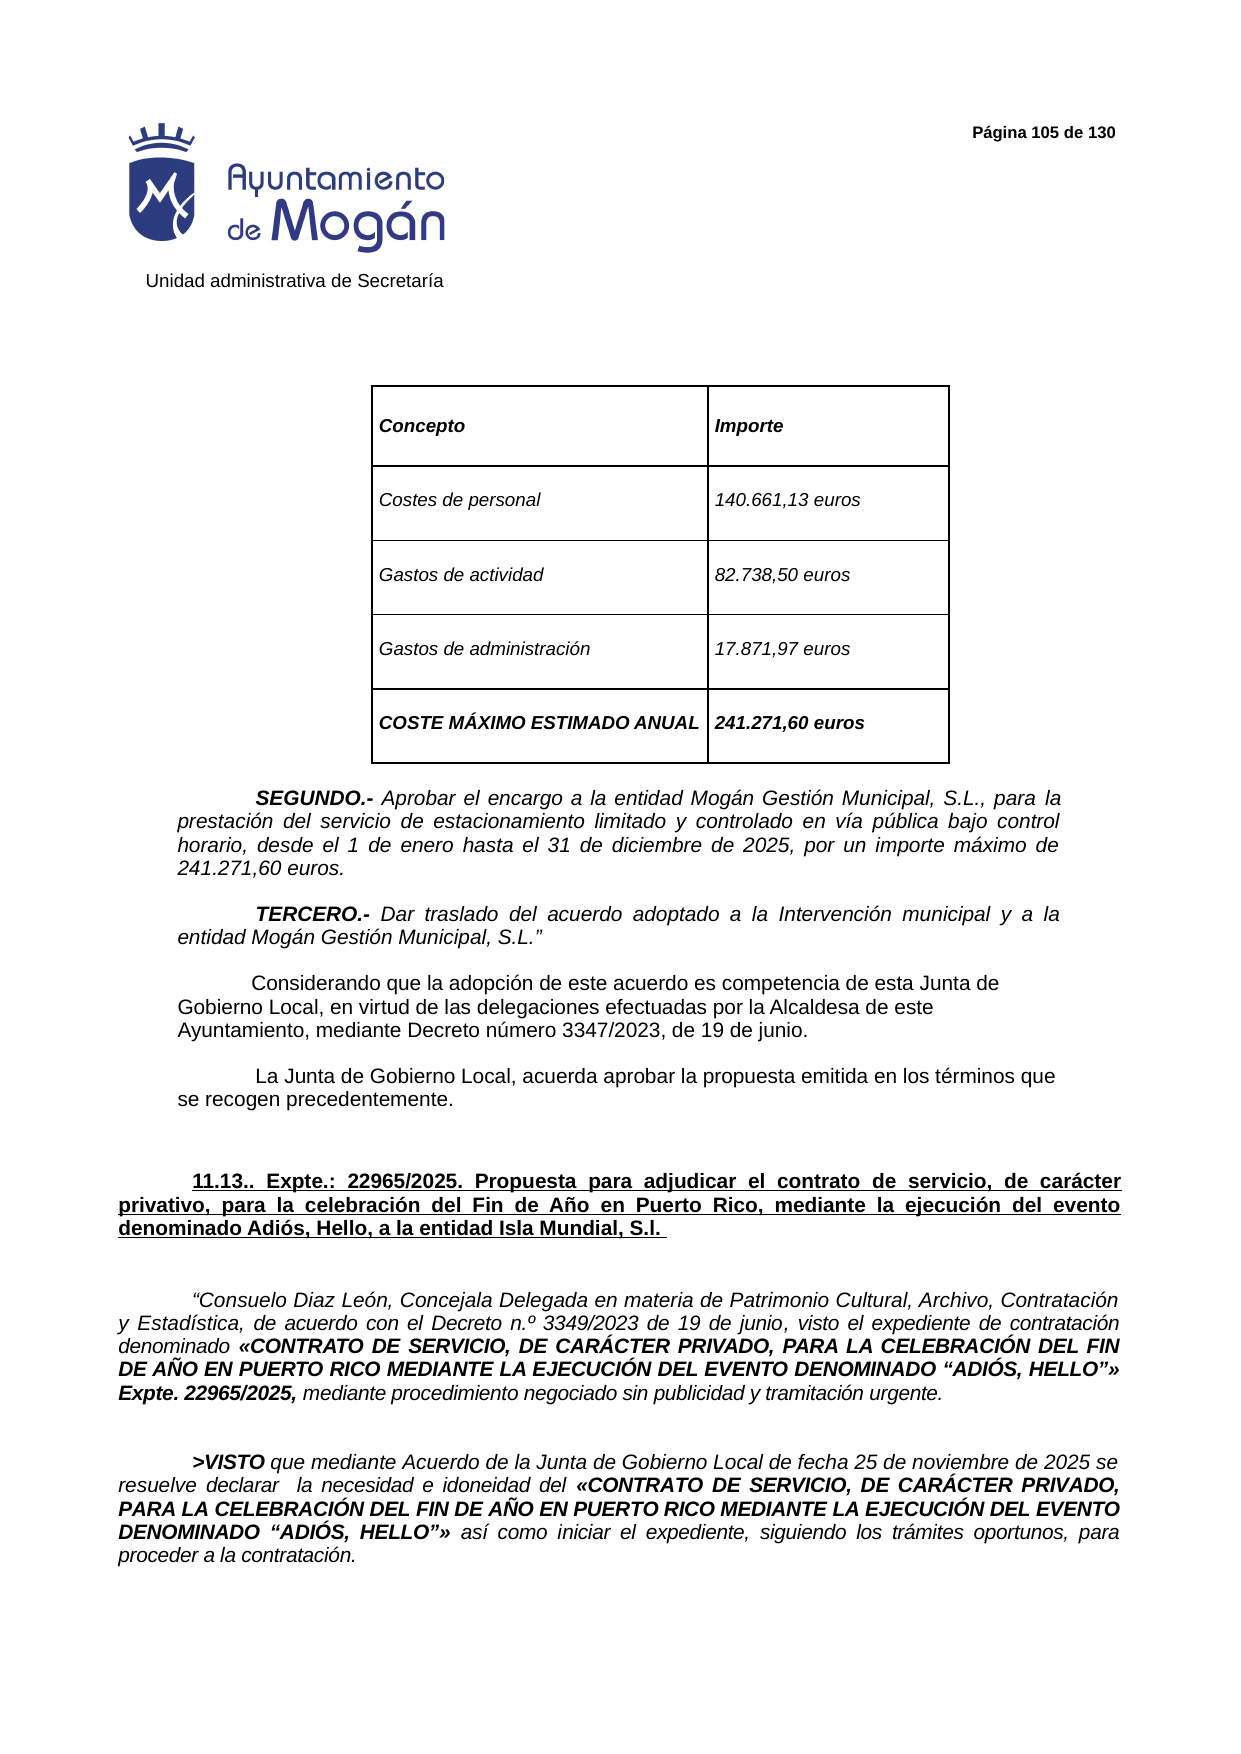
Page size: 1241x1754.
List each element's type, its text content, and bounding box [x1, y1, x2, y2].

text >VISTO que mediante Acuerdo de la Junta de Gobierno Local de fecha 25 de noviembre de 2025 se resuelve declarar la necesidad e idoneidad del «CONTRATO DE SERVICIO, DE CARÁCTER PRIVADO, PARA LA CELEBRACIÓN DEL FIN DE AÑO EN PUERTO RICO MEDIANTE LA EJECUCIÓN DEL EVENTO DENOMINADO “ADIÓS, HELLO”» así como iniciar el expediente, siguiendo los trámites oportunos, para proceder a la contratación. [118, 1451, 1122, 1567]
text Considerando que la adopción de este acuerdo es competencia de esta Junta de Gobierno Local, en virtud de las delegaciones efectuadas por la Alcaldesa de este Ayuntamiento, mediante Decreto número 3347/2023, de 19 de junio. [177, 972, 1063, 1042]
table_cell COSTE MÁXIMO ESTIMADO ANUAL [373, 690, 707, 762]
table_header Importe [709, 387, 948, 465]
table_cell 17.871,97 euros [709, 615, 948, 688]
table_cell Gastos de administración [373, 615, 707, 688]
table_cell 140.661,13 euros [709, 467, 948, 539]
table_cell 241.271,60 euros [709, 690, 948, 762]
text La Junta de Gobierno Local, acuerda aprobar la propuesta emitida en los términos que se recogen precedentemente. [177, 1064, 1063, 1111]
text “Consuelo Diaz León, Concejala Delegada en materia de Patrimonio Cultural, Archivo, Contratación y Estadística, de acuerdo con el Decreto n.º 3349/2023 de 19 de junio, visto el expediente de contratación denominado «CONTRATO DE SERVICIO, DE CARÁCTER PRIVADO, PARA LA CELEBRACIÓN DEL FIN DE AÑO EN PUERTO RICO MEDIANTE LA EJECUCIÓN DEL EVENTO DENOMINADO “ADIÓS, HELLO”» Expte. 22965/2025, mediante procedimiento negociado sin publicidad y tramitación urgente. [118, 1288, 1122, 1404]
text 11.13.. Expte.: 22965/2025. Propuesta para adjudicar el contrato de servicio, de carácter privativo, para la celebración del Fin de Año en Puerto Rico, mediante la ejecución del evento denominado Adiós, Hello, a la entidad Isla Mundial, S.l. [118, 1170, 1122, 1240]
table_cell Gastos de actividad [373, 541, 707, 614]
text SEGUNDO.- Aprobar el encargo a la entidad Mogán Gestión Municipal, S.L., para la prestación del servicio de estacionamiento limitado y controlado en vía pública bajo control horario, desde el 1 de enero hasta el 31 de diciembre de 2025, por un importe máximo de 241.271,60 euros. [177, 787, 1063, 880]
table_cell Costes de personal [373, 467, 707, 539]
text TERCERO.- Dar traslado del acuerdo adoptado a la Intervención municipal y a la entidad Mogán Gestión Municipal, S.L.” [177, 903, 1063, 949]
picture [128, 123, 445, 259]
table_header Concepto [373, 387, 707, 465]
table_cell 82.738,50 euros [709, 541, 948, 614]
